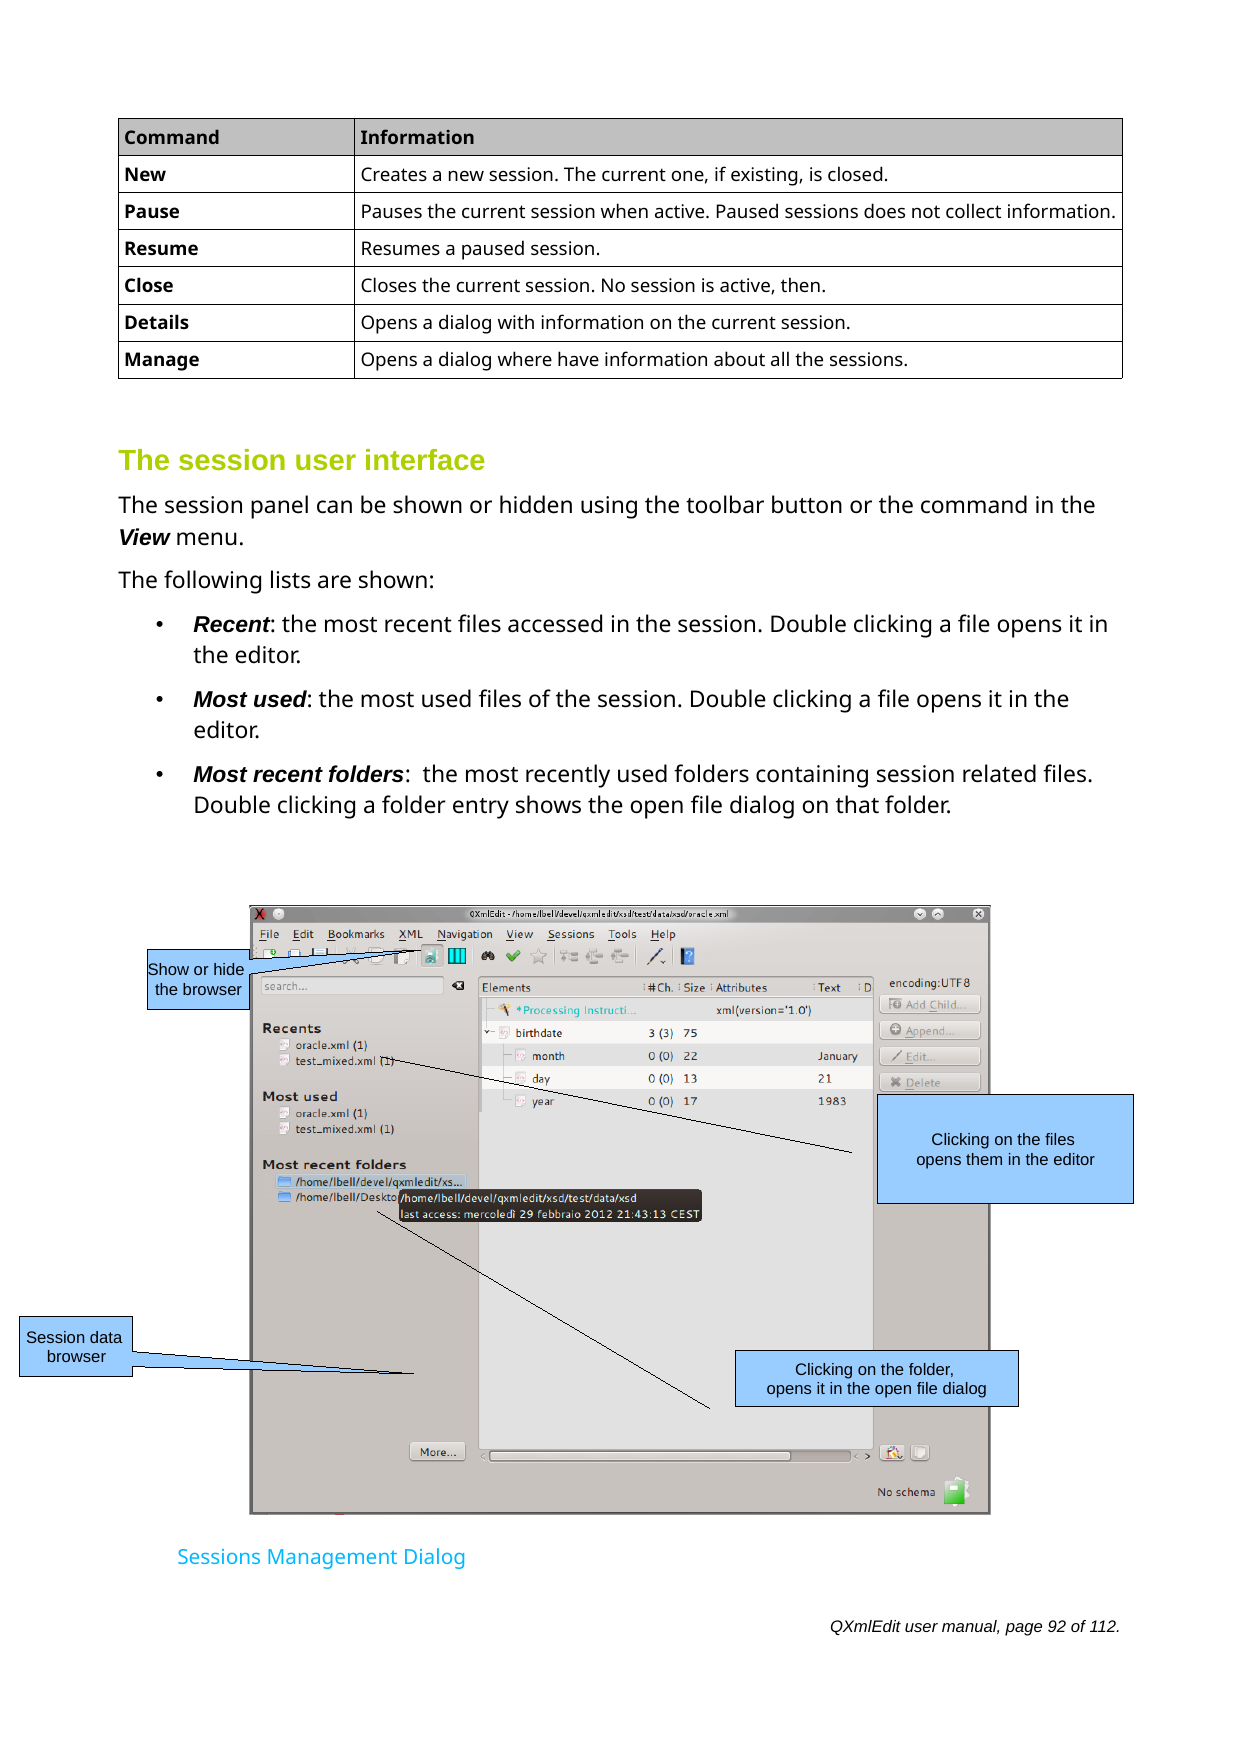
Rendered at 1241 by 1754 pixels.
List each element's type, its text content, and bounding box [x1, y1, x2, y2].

text The session panel can be shown or hidden using the toolbar button or the command in the View menu. [118, 489, 1122, 552]
table_header Information [355, 119, 1122, 155]
subtitle The session user interface [118, 443, 1122, 477]
table_cell Opens a dialog where have information about all the sessions. [355, 342, 1122, 378]
table_cell New [119, 156, 354, 192]
table_cell Creates a new session. The current one, if existing, is closed. [355, 156, 1122, 192]
list Recent: the most recent files accessed in the session. Double clicking a file opens it in the editor. [156, 608, 1122, 670]
picture [249, 905, 991, 1515]
table_cell Pause [119, 193, 354, 229]
text Sessions Management Dialog [177, 1542, 1122, 1570]
table_cell Closes the current session. No session is active, then. [355, 267, 1122, 303]
list Most recent folders: the most recently used folders containing session related files. Double clicking a folder entry shows the open file dialog on that folder. [156, 758, 1122, 820]
list Most used: the most used files of the session. Double clicking a file opens it in the editor. [156, 683, 1122, 745]
table_cell Close [119, 267, 354, 303]
table_cell Details [119, 305, 354, 341]
table_cell Resumes a paused session. [355, 230, 1122, 266]
table_cell Manage [119, 342, 354, 378]
table_header Command [119, 119, 354, 155]
table_cell Opens a dialog with information on the current session. [355, 305, 1122, 341]
table_cell Resume [119, 230, 354, 266]
text The following lists are shown: [118, 564, 1122, 595]
table_cell Pauses the current session when active. Paused sessions does not collect information. [355, 193, 1122, 229]
